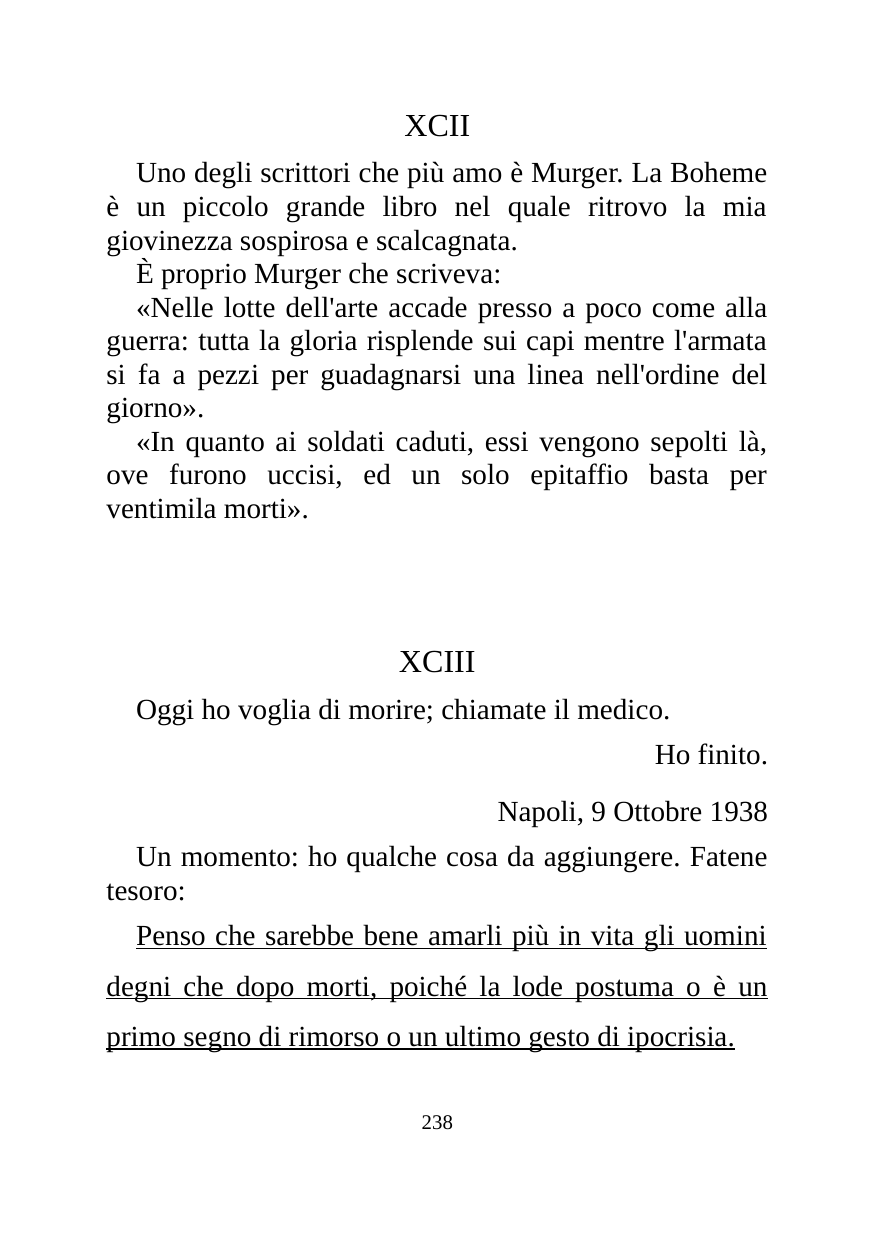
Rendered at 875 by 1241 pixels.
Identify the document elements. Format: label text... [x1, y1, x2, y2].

text Penso che sarebbe bene amarli più in vita gli uomini degni che dopo morti, poiché la lode postuma o è un [106, 918, 768, 998]
text primo segno di rimorso o un ultimo gesto di ipocrisia. [106, 999, 768, 1053]
text «In quanto ai soldati caduti, essi vengono sepolti là, ove furono uccisi, ed un solo epitaffio basta per ventimila morti». [106, 424, 768, 524]
subtitle XCIII [106, 643, 768, 679]
text «Nelle lotte dell'arte accade presso a poco come alla guerra: tutta la gloria risplende sui capi mentre l'armata si fa a pezzi per guadagnarsi una linea nell'ordine del giorno». [106, 290, 768, 424]
text Uno degli scrittori che più amo è Murger. La Boheme è un piccolo grande libro nel quale ritrovo la mia giovinezza sospirosa e scalcagnata. [106, 156, 768, 256]
text Napoli, 9 Ottobre 1938 [106, 794, 768, 828]
text Un momento: ho qualche cosa da aggiungere. Fatene tesoro: [106, 839, 768, 907]
text Oggi ho voglia di morire; chiamate il medico. [106, 692, 768, 725]
text Ho finito. [106, 737, 768, 771]
text È proprio Murger che scriveva: [106, 256, 768, 290]
subtitle XCII [106, 106, 768, 143]
